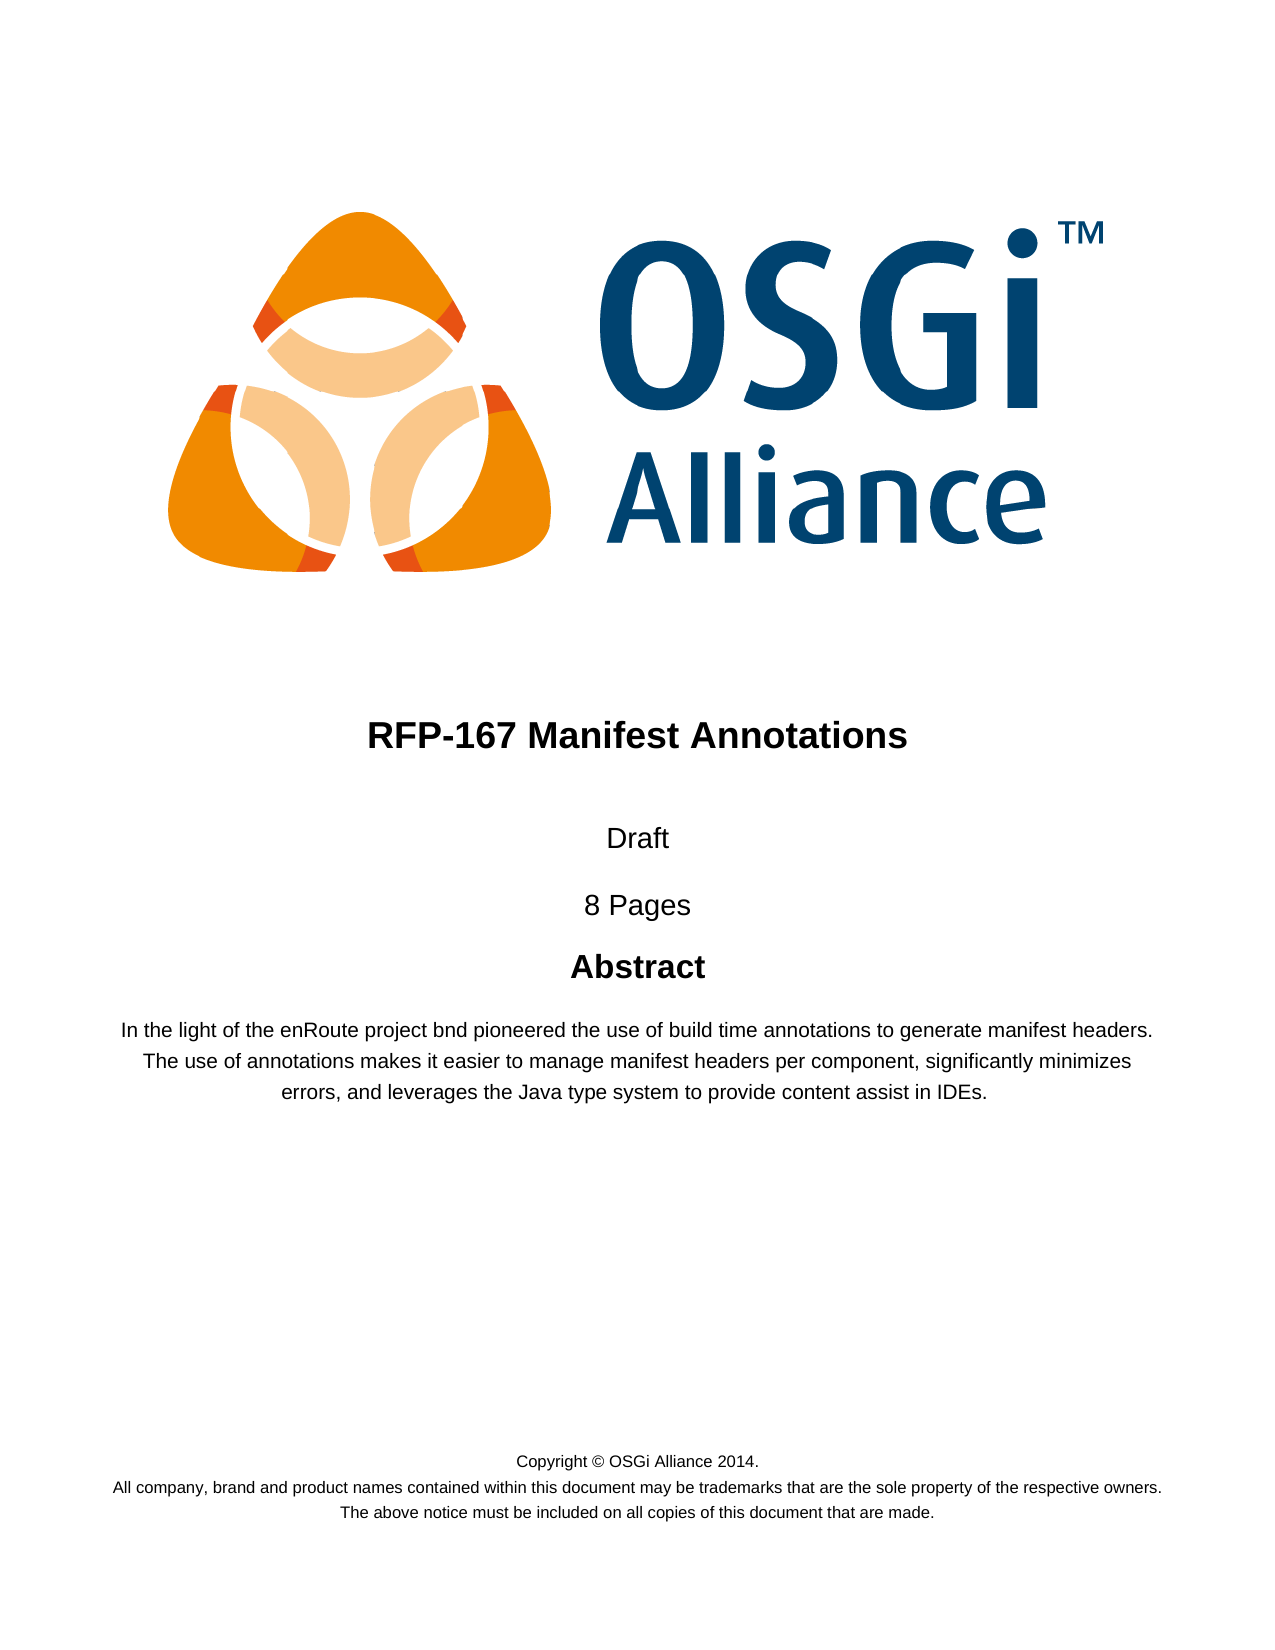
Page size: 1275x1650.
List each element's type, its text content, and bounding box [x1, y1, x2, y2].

picture [112, 158, 1163, 626]
title Draft 8 Pages [112, 821, 1162, 922]
title RFP-167 Manifest Annotations [112, 714, 1162, 757]
text Abstract [112, 947, 1162, 985]
text In the light of the enRoute project bnd pioneered the use of build time annotations to generate manifest headers. The use of annotations makes it easier to manage manifest headers per component, significantly minimizes errors, and leverages the Java type system to provide content assist in IDEs. [112, 1010, 1162, 1104]
